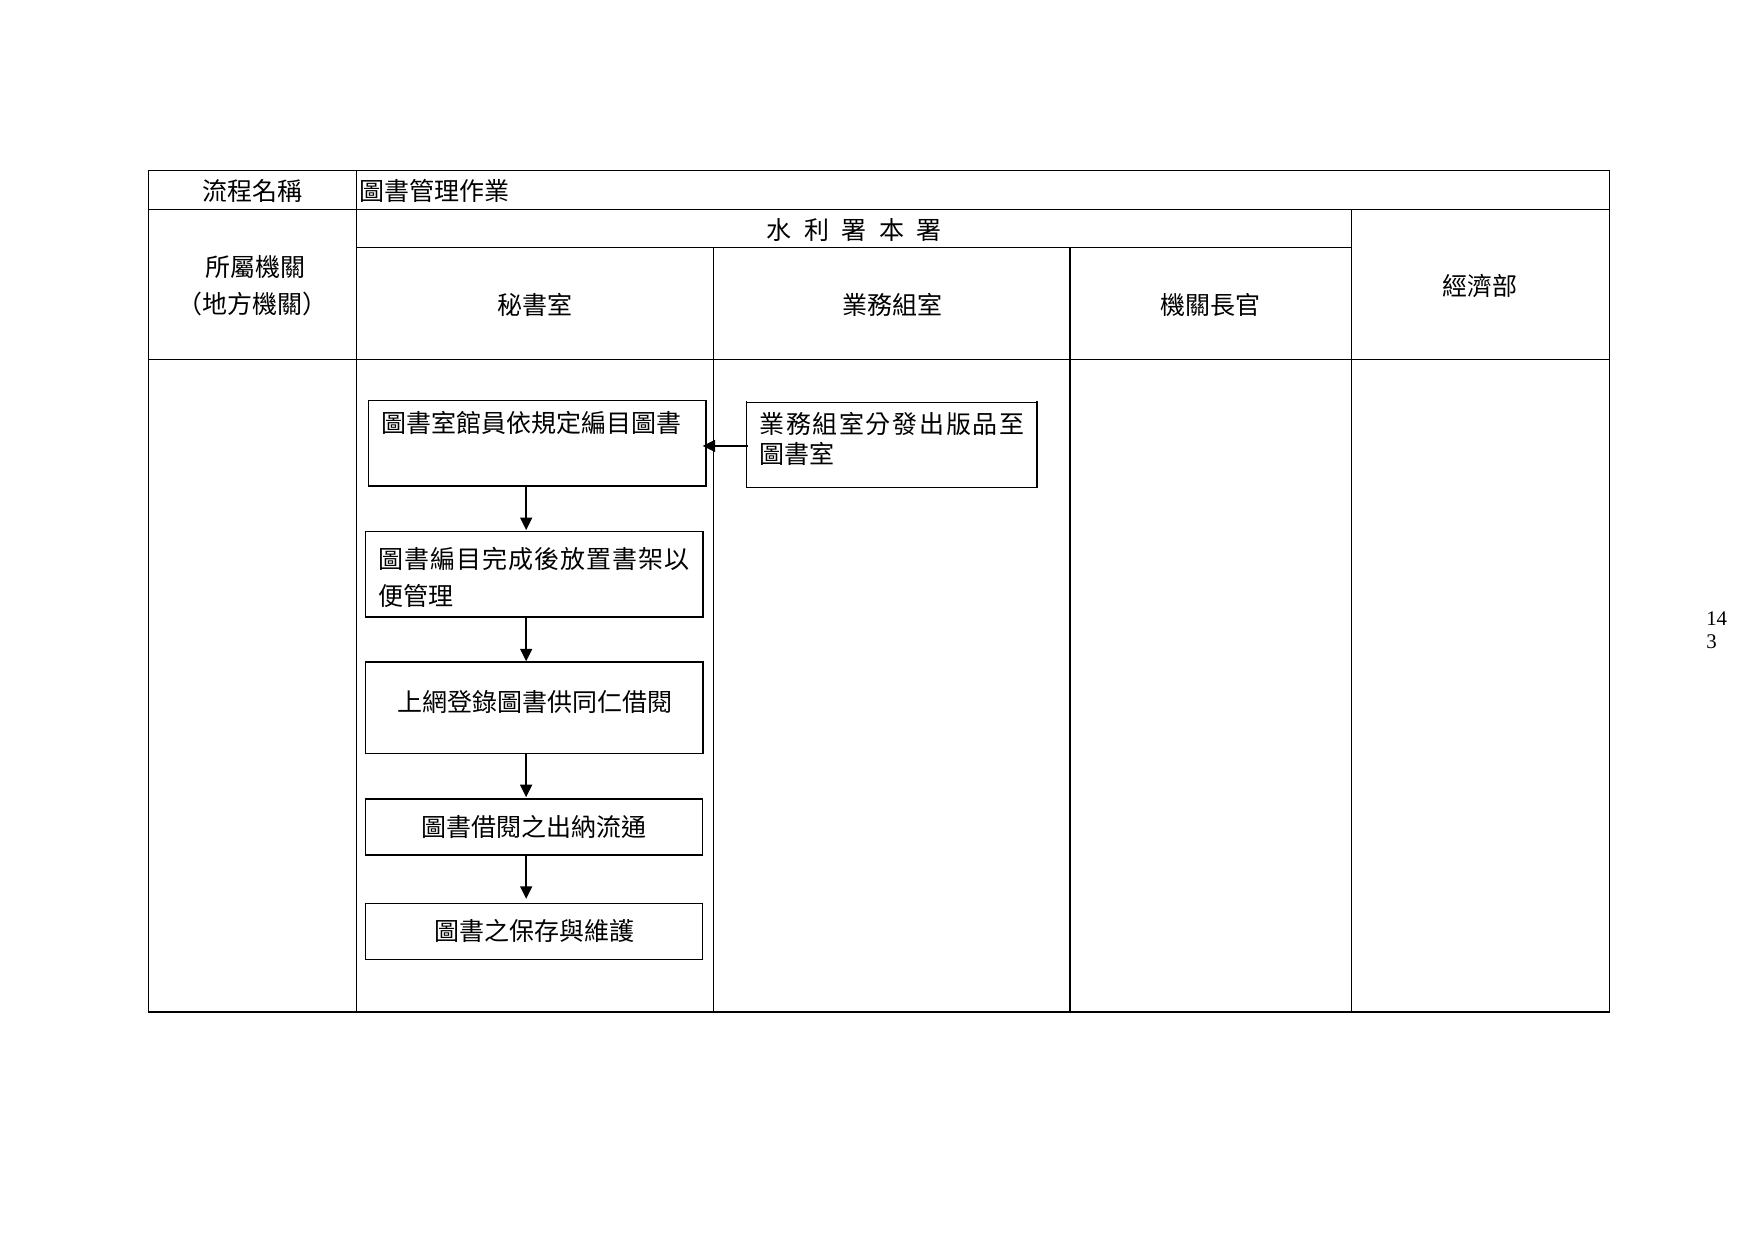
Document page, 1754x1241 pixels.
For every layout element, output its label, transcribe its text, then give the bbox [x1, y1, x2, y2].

table_cell [366, 663, 702, 753]
table_cell 機關長官 [1071, 248, 1351, 359]
table_cell [357, 360, 713, 1011]
table_cell [366, 532, 702, 616]
table_cell [747, 403, 1036, 487]
table_cell [714, 360, 1069, 1011]
table_cell [369, 401, 705, 485]
table_cell 經濟部 [1352, 210, 1609, 359]
table_cell [149, 360, 356, 1011]
table_cell 所屬機關 （地方機關） [149, 210, 356, 359]
table_cell [1352, 360, 1609, 1011]
table_cell [1071, 360, 1351, 1011]
table_cell [366, 800, 702, 854]
table_cell 水 利 署 本 署 [357, 210, 1351, 247]
table_cell 秘書室 [357, 248, 713, 359]
table_cell 業務組室 [714, 248, 1069, 359]
table_header 流程名稱 [149, 171, 356, 209]
table_header 圖書管理作業 [357, 171, 1609, 209]
